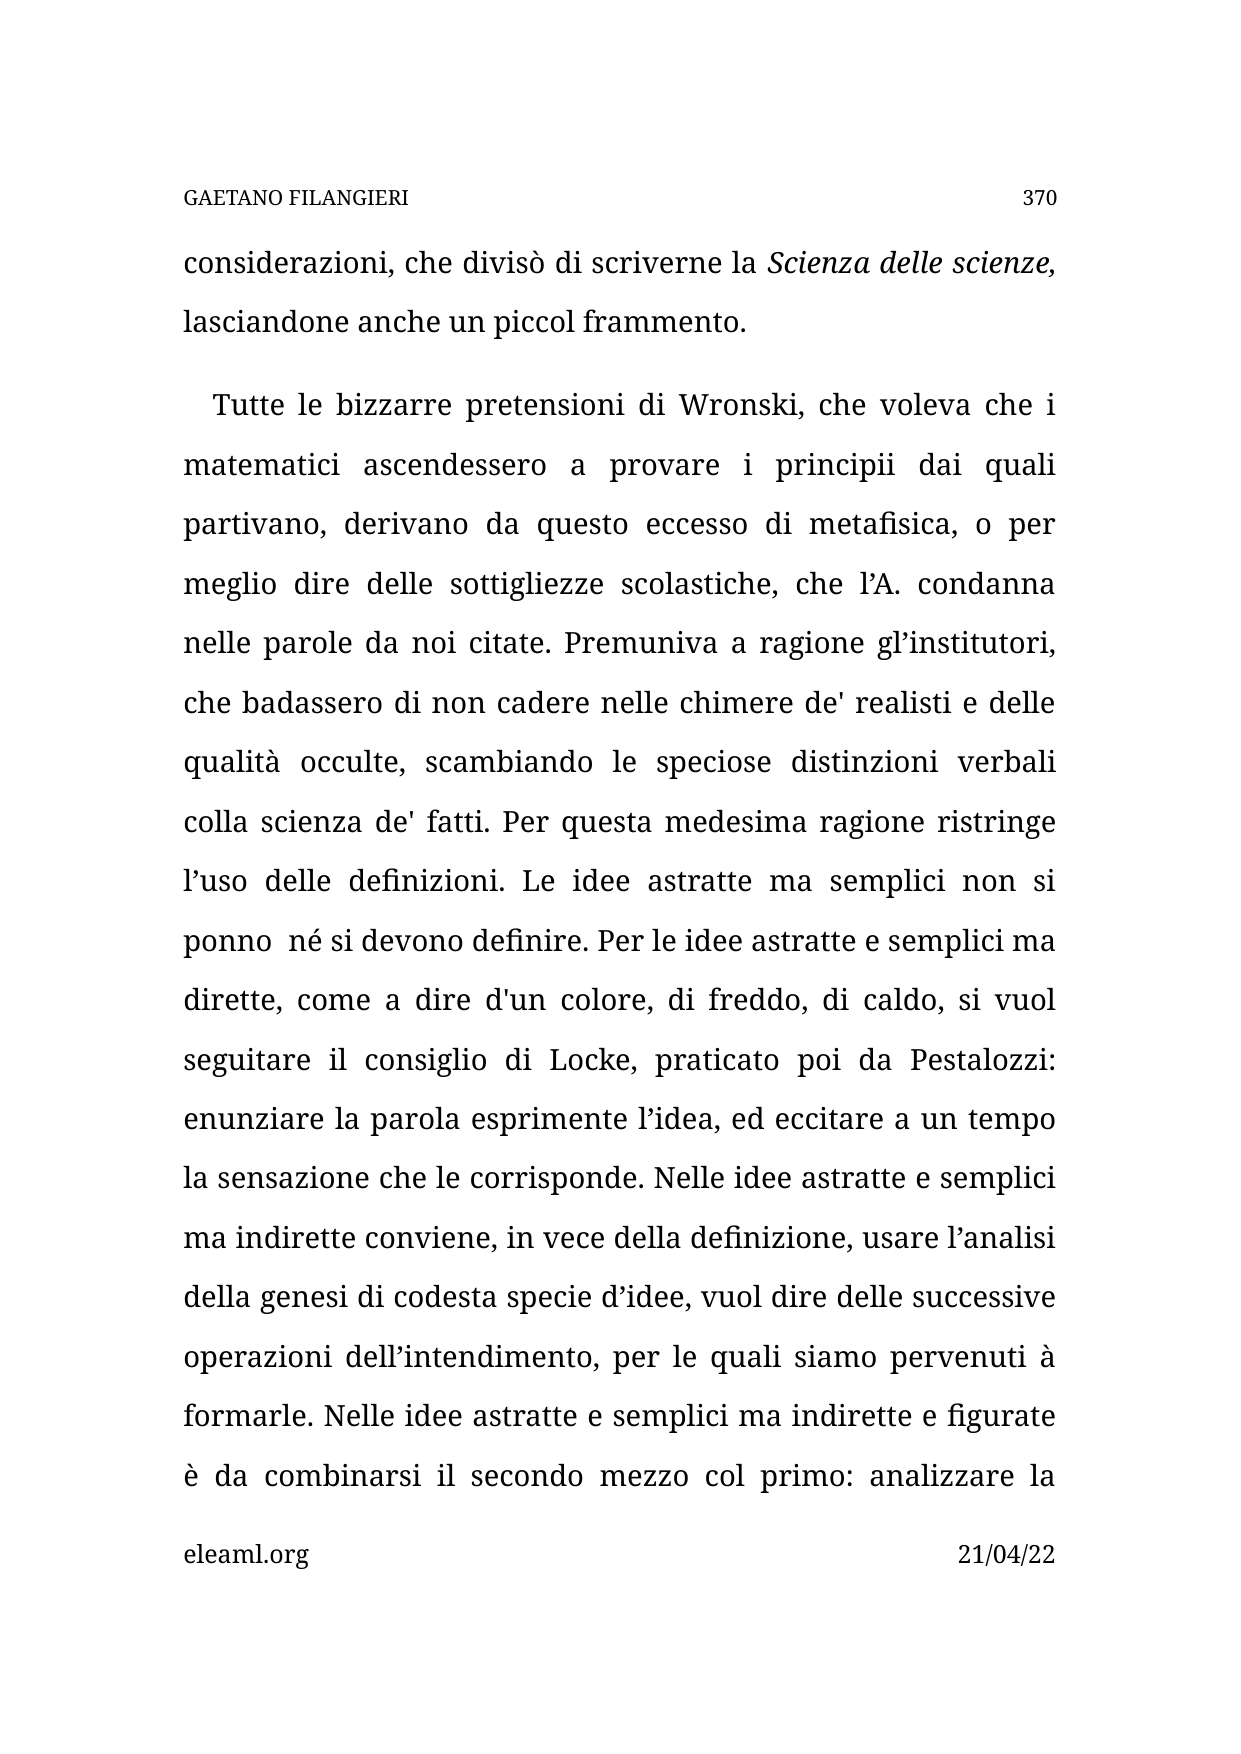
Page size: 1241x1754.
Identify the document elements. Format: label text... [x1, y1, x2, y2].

text Tutte le bizzarre pretensioni di Wronski, che voleva che i matematici ascendessero a provare i principii dai quali partivano, derivano da questo eccesso di metafisica, o per meglio dire delle sottigliezze scolastiche, che l’A. condanna nelle parole da noi citate. Premuniva a ragione gl’institutori, che badassero di non cadere nelle chimere de' realisti e delle qualità occulte, scambiando le speciose distinzioni verbali colla scienza de' fatti. Per questa medesima ragione ristringe l’uso delle definizioni. Le idee astratte ma semplici non si ponno né si devono definire. Per le idee astratte e semplici ma dirette, come a dire d'un colore, di freddo, di caldo, si vuol seguitare il consiglio di Locke, praticato poi da Pestalozzi: enunziare la parola esprimente l’idea, ed eccitare a un tempo la sensazione che le corrisponde. Nelle idee astratte e semplici ma indirette conviene, in vece della definizione, usare l’analisi della genesi di codesta specie d’idee, vuol dire delle successive operazioni dell’intendimento, per le quali siamo pervenuti à formarle. Nelle idee astratte e semplici ma indirette e figurate è da combinarsi il secondo mezzo col primo: analizzare la [183, 384, 1057, 1495]
text considerazioni, che divisò di scriverne la Scienza delle scienze, lasciandone anche un piccol frammento. [183, 242, 1057, 341]
